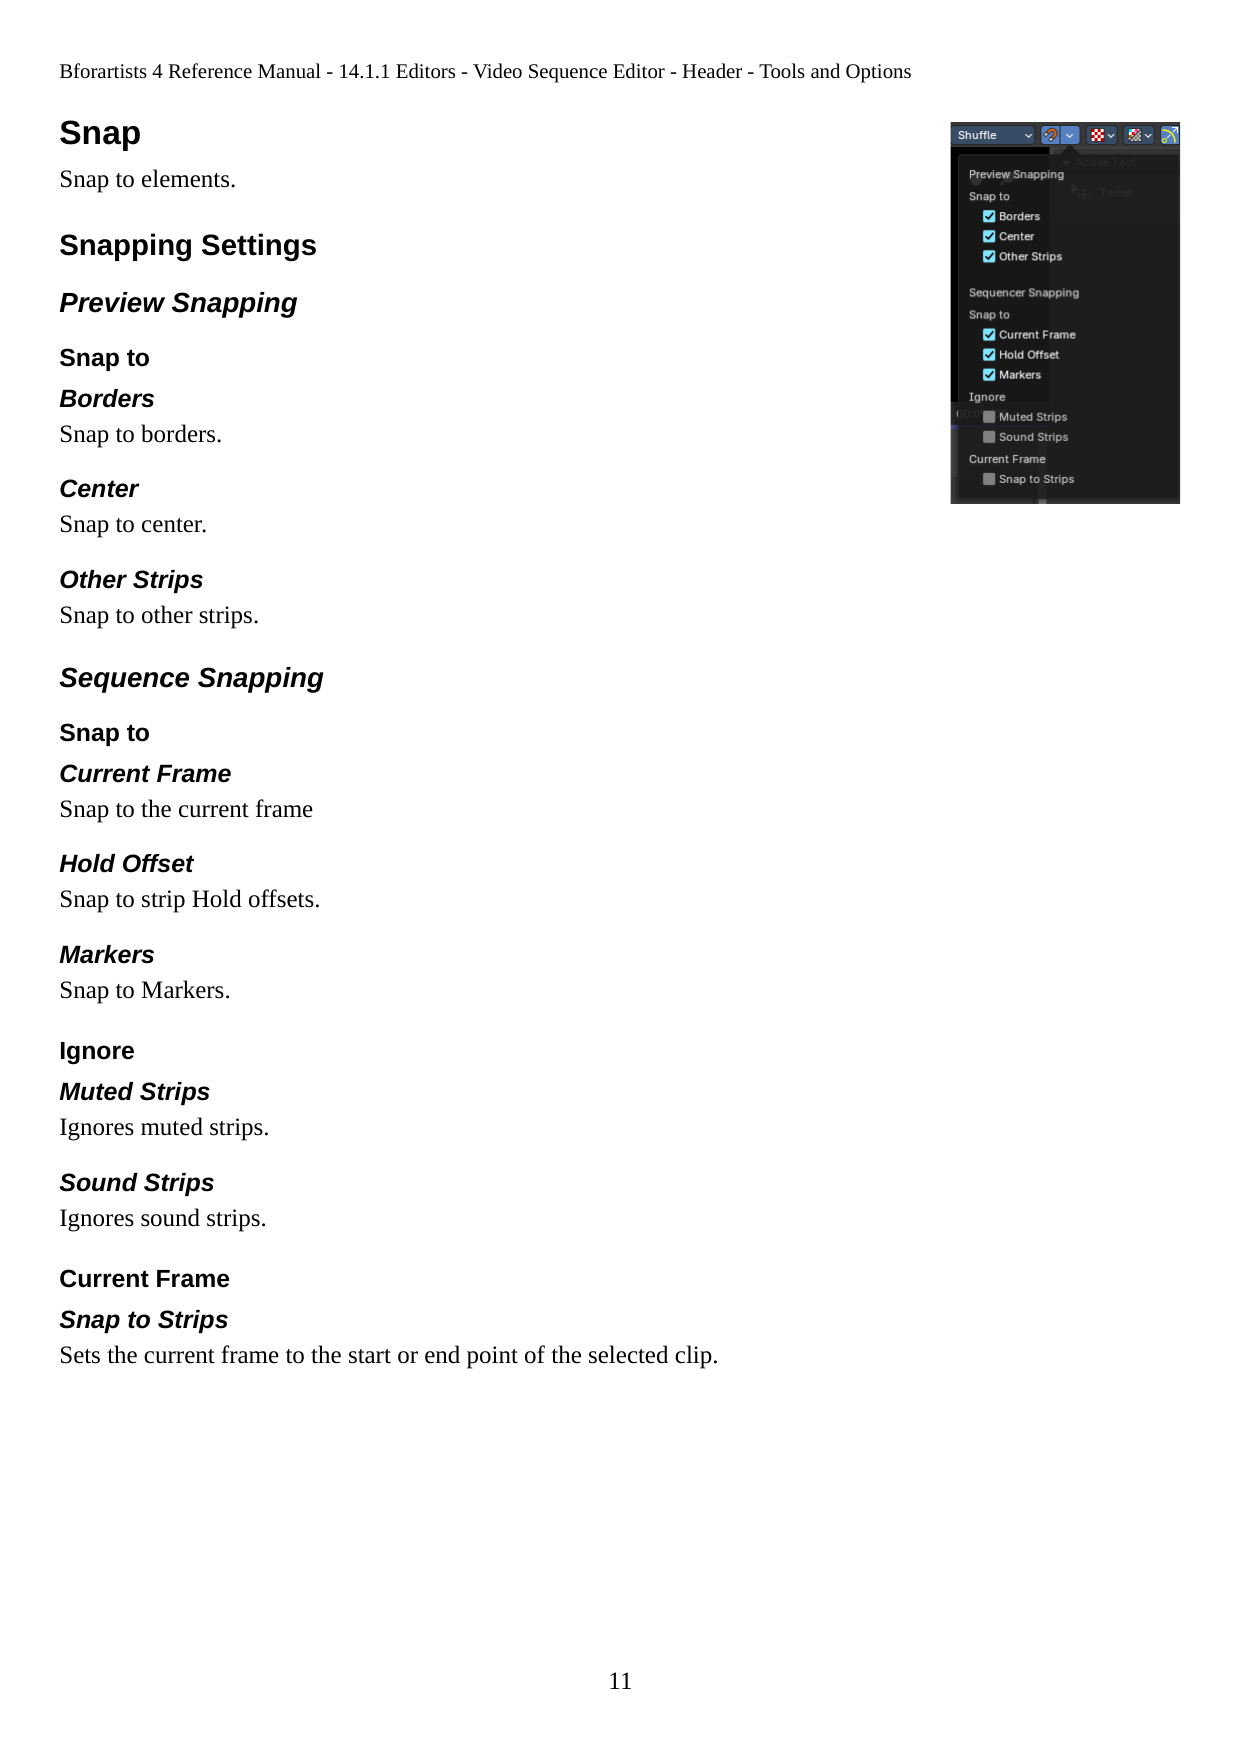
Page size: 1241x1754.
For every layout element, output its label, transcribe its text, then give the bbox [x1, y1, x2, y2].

subtitle Snap [59, 113, 1181, 151]
picture [950, 122, 1181, 504]
text Snap to borders. [59, 419, 950, 448]
text Snap to elements. [59, 164, 950, 192]
subtitle Borders [59, 384, 950, 413]
subtitle Muted Strips [59, 1077, 1181, 1106]
subtitle Current Frame [59, 759, 1181, 788]
subtitle Snap to [59, 343, 950, 372]
text Snap to the current frame [59, 794, 1181, 823]
subtitle Preview Snapping [59, 286, 950, 318]
text Ignores sound strips. [59, 1203, 1181, 1231]
subtitle Snapping Settings [59, 227, 950, 261]
subtitle Center [59, 474, 950, 503]
subtitle Markers [59, 940, 1181, 968]
subtitle Other Strips [59, 565, 1181, 593]
text Snap to other strips. [59, 600, 1181, 628]
subtitle Snap to [59, 718, 1181, 747]
subtitle Ignore [59, 1036, 1181, 1065]
text Snap to Markers. [59, 975, 1181, 1003]
subtitle Snap to Strips [59, 1305, 1181, 1334]
subtitle Hold Offset [59, 849, 1181, 878]
text Sets the current frame to the start or end point of the selected clip. [59, 1340, 1181, 1369]
subtitle Current Frame [59, 1264, 1181, 1293]
text Snap to strip Hold offsets. [59, 884, 1181, 913]
text Snap to center. [59, 509, 1181, 538]
subtitle Sound Strips [59, 1168, 1181, 1196]
text Ignores muted strips. [59, 1112, 1181, 1141]
subtitle Sequence Snapping [59, 661, 1181, 693]
